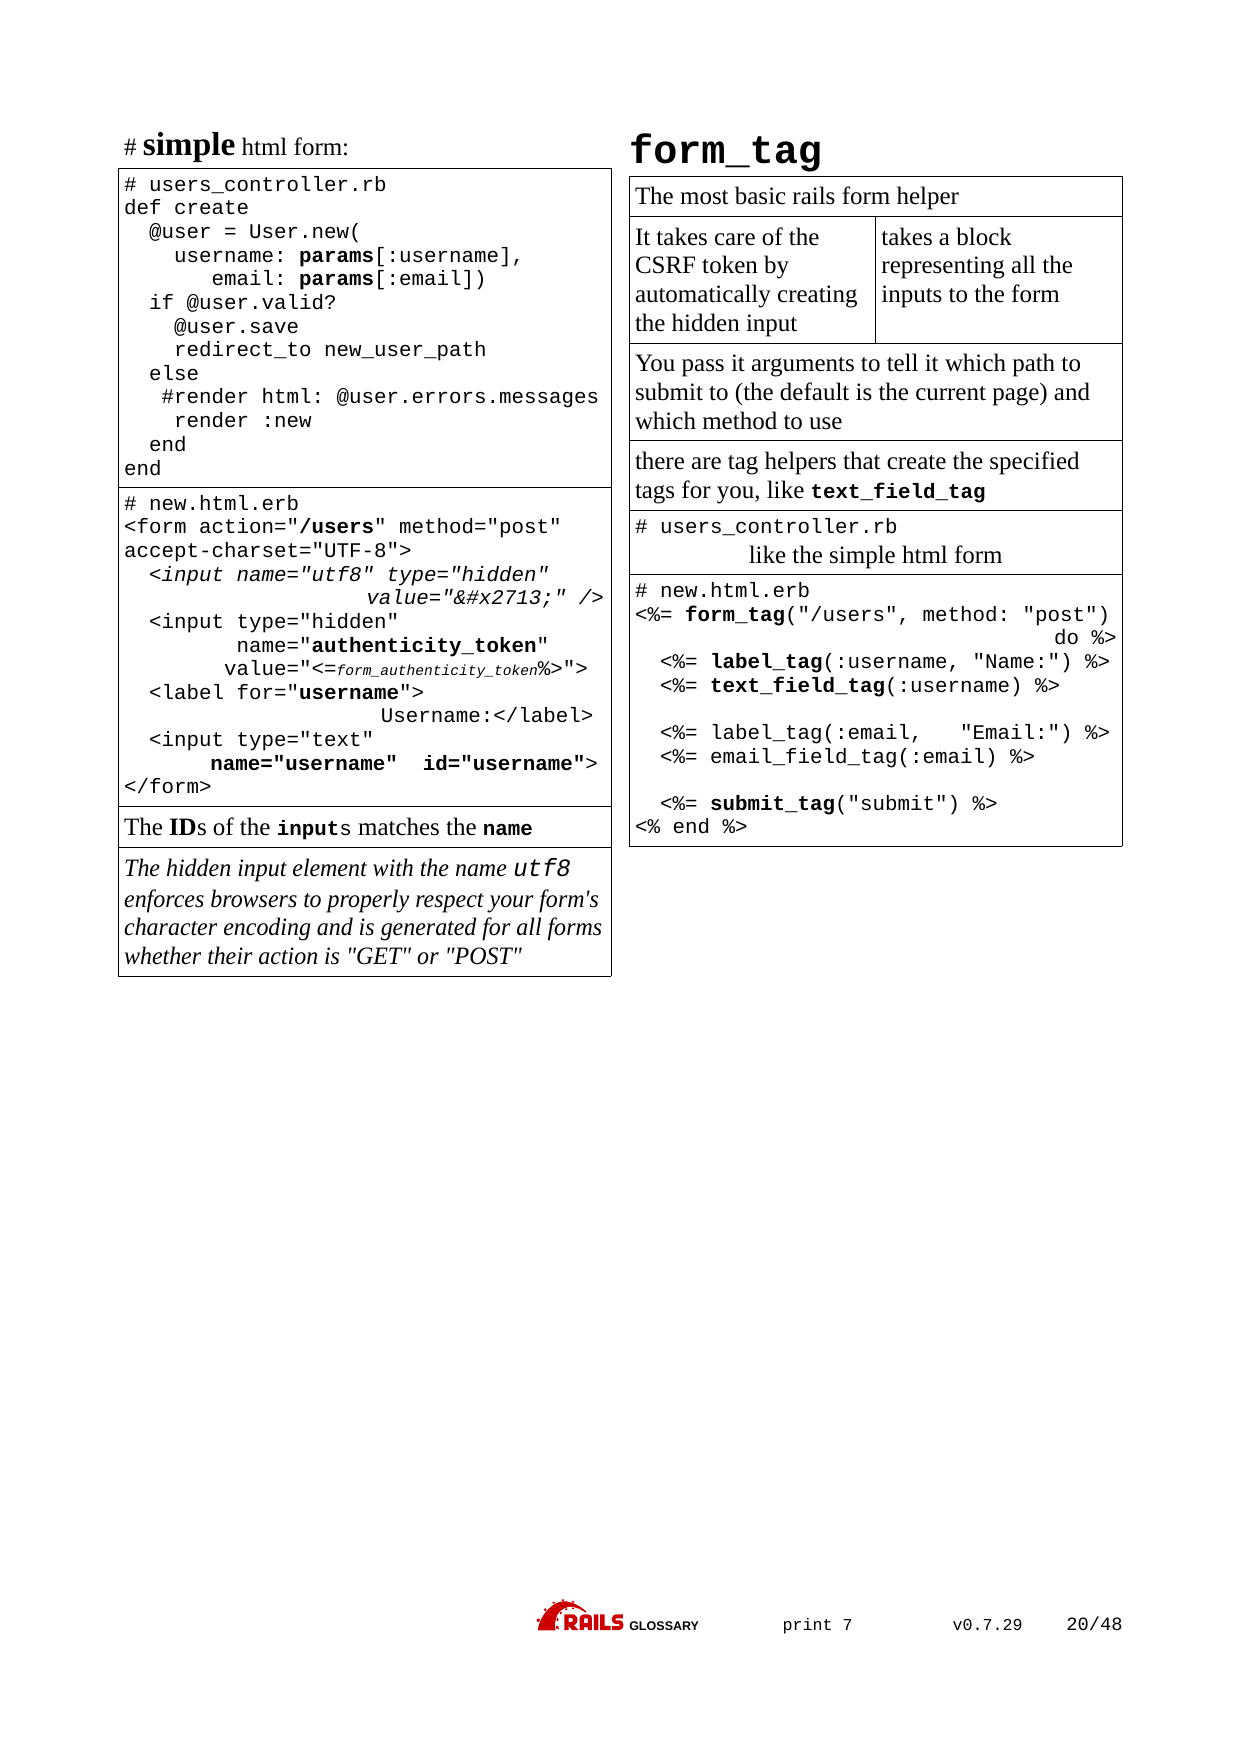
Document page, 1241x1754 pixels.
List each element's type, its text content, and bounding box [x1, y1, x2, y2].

table_header # simple html form: [118, 118, 611, 168]
table_cell # new.html.erb <%= form_tag("/users", method: "post") do %> <%= label_tag(:username, "Name:") %> <%= text_field_tag(:username) %> <%= label_tag(:email, "Email:") %> <%= email_field_tag(:email) %> <%= submit_tag("submit") %> <% end %> [630, 575, 1122, 846]
table_cell takes a block representing all the inputs to the form [876, 217, 1122, 342]
table_header You pass it arguments to tell it which path to submit to (the default is the current page) and which method to use [630, 344, 1122, 440]
table_cell It takes care of the CSRF token by automatically creating the hidden input [630, 217, 875, 342]
table_header The most basic rails form helper [630, 177, 1122, 216]
subtitle form_tag [629, 130, 1122, 176]
table_cell # new.html.erb <form action="/users" method="post" accept-charset="UTF-8"> <input name="utf8" type="hidden" value="&#x2713;" /> <input type="hidden" name="authenticity_token" value="<=form_authenticity_token%>"> <label for="username"> Username:</label> <input type="text" name="username" id="username"> </form> [119, 488, 611, 806]
table_cell there are tag helpers that create the specified tags for you, like text_field_tag [630, 441, 1122, 510]
table_cell # users_controller.rb def create @user = User.new( username: params[:username], email: params[:email]) if @user.valid? @user.save redirect_to new_user_path else #render html: @user.errors.messages render :new end end [119, 169, 611, 487]
table_cell # users_controller.rb like the simple html form [630, 511, 1122, 574]
table_cell The hidden input element with the name utf8 enforces browsers to properly respect your form's character encoding and is generated for all forms whether their action is "GET" or "POST" [119, 848, 611, 976]
table_cell The IDs of the inputs matches the name [119, 807, 611, 847]
